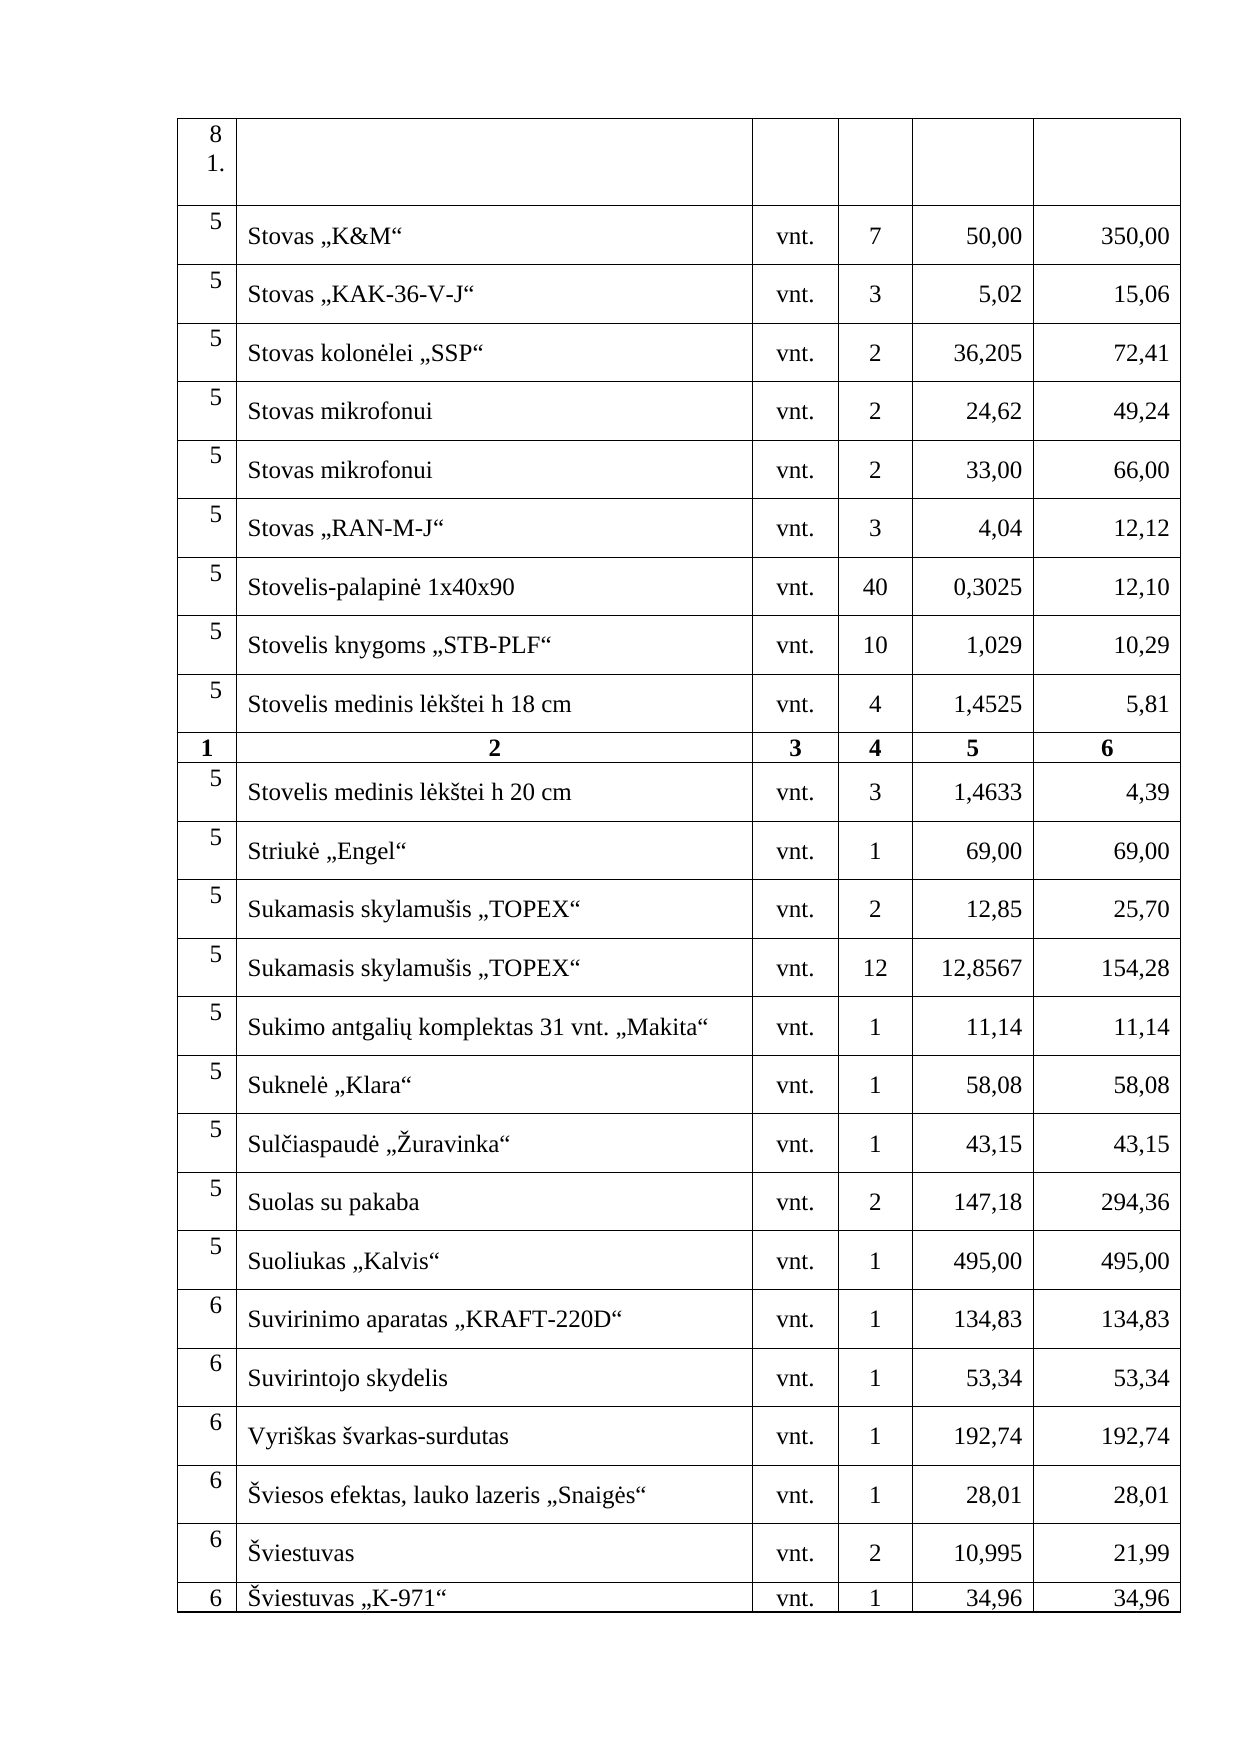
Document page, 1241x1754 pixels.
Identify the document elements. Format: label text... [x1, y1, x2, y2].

table_cell 594. [178, 939, 236, 996]
table_cell 3 [839, 763, 912, 821]
table_cell 602. [178, 1407, 236, 1464]
table_cell 586. [178, 441, 236, 498]
table_cell [1034, 119, 1180, 205]
table_cell 599. [178, 1231, 236, 1289]
table_cell vnt. [753, 1407, 838, 1464]
table_cell Šviesos efektas, lauko lazeris „Snaigės“ [237, 1466, 752, 1523]
table_cell vnt. [753, 1173, 838, 1230]
table_cell Šviestuvas „K-971“ [237, 1583, 752, 1611]
table_cell 12,12 [1034, 499, 1180, 557]
table_cell 2 [839, 324, 912, 381]
table_cell 12 [839, 939, 912, 996]
table_cell Stovelis medinis lėkštei h 20 cm [237, 763, 752, 821]
table_cell Stovas mikrofonui [237, 441, 752, 498]
table_cell 603. [178, 1466, 236, 1523]
table_cell vnt. [753, 499, 838, 557]
table_cell 2 [839, 880, 912, 938]
table_cell 601. [178, 1349, 236, 1406]
table_cell 2 [237, 733, 752, 762]
table_cell 15,06 [1034, 265, 1180, 322]
table_cell 1 [839, 1583, 912, 1611]
table_cell 2 [839, 1524, 912, 1582]
table_cell vnt. [753, 558, 838, 615]
table_cell 2 [839, 382, 912, 439]
table_cell vnt. [753, 265, 838, 322]
table_cell 28,01 [1034, 1466, 1180, 1523]
table_cell vnt. [753, 880, 838, 938]
table_cell Stovelis knygoms „STB-PLF“ [237, 616, 752, 674]
table_cell 1 [839, 1056, 912, 1113]
table_cell 4,39 [1034, 763, 1180, 821]
table_cell 53,34 [1034, 1349, 1180, 1406]
table_cell 589. [178, 616, 236, 674]
table_cell vnt. [753, 1466, 838, 1523]
table_cell 591. [178, 763, 236, 821]
table_cell 598. [178, 1173, 236, 1230]
table_cell vnt. [753, 822, 838, 879]
table_cell Sulčiaspaudė „Žuravinka“ [237, 1114, 752, 1172]
table_cell 1 [839, 822, 912, 879]
table_cell Sukamasis skylamušis „TOPEX“ [237, 880, 752, 938]
table_cell Sukamasis skylamušis „TOPEX“ [237, 939, 752, 996]
table_cell 53,34 [913, 1349, 1033, 1406]
table_cell 590. [178, 675, 236, 732]
table_cell 4,04 [913, 499, 1033, 557]
table_cell 192,74 [913, 1407, 1033, 1464]
table_cell 28,01 [913, 1466, 1033, 1523]
table_cell Šviestuvas [237, 1524, 752, 1582]
table_cell 1 [178, 733, 236, 762]
table_cell 12,85 [913, 880, 1033, 938]
table_cell 592. [178, 822, 236, 879]
table_cell 134,83 [913, 1290, 1033, 1347]
table_cell Stovas mikrofonui [237, 382, 752, 439]
table_cell 24,62 [913, 382, 1033, 439]
table_cell 1 [839, 1290, 912, 1347]
table_cell 5 [913, 733, 1033, 762]
table_cell 10,29 [1034, 616, 1180, 674]
table_cell 43,15 [913, 1114, 1033, 1172]
table_cell 33,00 [913, 441, 1033, 498]
table_cell 69,00 [1034, 822, 1180, 879]
table_cell 2 [839, 1173, 912, 1230]
table_cell 350,00 [1034, 206, 1180, 264]
table_cell 587. [178, 499, 236, 557]
table_cell 7 [839, 206, 912, 264]
table_cell 3 [753, 733, 838, 762]
table_cell 81. [178, 119, 236, 205]
table_cell 6 [1034, 733, 1180, 762]
table_cell vnt. [753, 616, 838, 674]
table_cell [913, 119, 1033, 205]
table_cell vnt. [753, 441, 838, 498]
table_cell 36,205 [913, 324, 1033, 381]
table_cell Suoliukas „Kalvis“ [237, 1231, 752, 1289]
table_cell Suvirintojo skydelis [237, 1349, 752, 1406]
table_cell vnt. [753, 324, 838, 381]
table_cell 495,00 [1034, 1231, 1180, 1289]
table_cell 294,36 [1034, 1173, 1180, 1230]
table_cell Sukimo antgalių komplektas 31 vnt. „Makita“ [237, 997, 752, 1055]
table_cell 5,02 [913, 265, 1033, 322]
table_cell 3 [839, 265, 912, 322]
table_cell 1,4633 [913, 763, 1033, 821]
table_cell 40 [839, 558, 912, 615]
table_cell 4 [839, 675, 912, 732]
table_cell 72,41 [1034, 324, 1180, 381]
table_cell vnt. [753, 997, 838, 1055]
table_cell 147,18 [913, 1173, 1033, 1230]
table_cell 1 [839, 1114, 912, 1172]
table_cell 583. [178, 265, 236, 322]
table_cell 4 [839, 733, 912, 762]
table_cell vnt. [753, 206, 838, 264]
table_cell 588. [178, 558, 236, 615]
table_cell 5,81 [1034, 675, 1180, 732]
table_cell 25,70 [1034, 880, 1180, 938]
table_cell 595. [178, 997, 236, 1055]
table_cell Suolas su pakaba [237, 1173, 752, 1230]
table_cell vnt. [753, 1290, 838, 1347]
table_cell [753, 119, 838, 205]
table_cell Stovelis medinis lėkštei h 18 cm [237, 675, 752, 732]
table_cell 21,99 [1034, 1524, 1180, 1582]
table_cell 1 [839, 997, 912, 1055]
table_cell vnt. [753, 382, 838, 439]
table_cell 1 [839, 1407, 912, 1464]
table_cell 49,24 [1034, 382, 1180, 439]
table_cell 495,00 [913, 1231, 1033, 1289]
table_cell 58,08 [1034, 1056, 1180, 1113]
table_cell 34,96 [913, 1583, 1033, 1611]
table_cell 154,28 [1034, 939, 1180, 996]
table_cell 11,14 [913, 997, 1033, 1055]
table_cell 1,029 [913, 616, 1033, 674]
table_cell Striukė „Engel“ [237, 822, 752, 879]
table_cell 192,74 [1034, 1407, 1180, 1464]
table_cell [839, 119, 912, 205]
table_cell 11,14 [1034, 997, 1180, 1055]
table_cell 6 [178, 1583, 236, 1611]
table_cell 582. [178, 206, 236, 264]
table_cell 10,995 [913, 1524, 1033, 1582]
table_cell vnt. [753, 1349, 838, 1406]
table_cell vnt. [753, 763, 838, 821]
table_cell vnt. [753, 1056, 838, 1113]
table_cell 10 [839, 616, 912, 674]
table_cell vnt. [753, 939, 838, 996]
table_cell vnt. [753, 675, 838, 732]
table_cell Stovas kolonėlei „SSP“ [237, 324, 752, 381]
table_cell vnt. [753, 1583, 838, 1611]
table_cell Stovas „KAK-36-V-J“ [237, 265, 752, 322]
table_cell 593. [178, 880, 236, 938]
table_cell Vyriškas švarkas-surdutas [237, 1407, 752, 1464]
table_cell 134,83 [1034, 1290, 1180, 1347]
table_cell 2 [839, 441, 912, 498]
table_cell Stovas „RAN-M-J“ [237, 499, 752, 557]
table_cell vnt. [753, 1114, 838, 1172]
table_cell 1 [839, 1231, 912, 1289]
table_cell vnt. [753, 1231, 838, 1289]
table_cell 597. [178, 1114, 236, 1172]
table_cell 58,08 [913, 1056, 1033, 1113]
table_cell 12,8567 [913, 939, 1033, 996]
table_cell Stovelis-palapinė 1x40x90 [237, 558, 752, 615]
table_cell 1 [839, 1349, 912, 1406]
table_cell 596. [178, 1056, 236, 1113]
table_cell 604. [178, 1524, 236, 1582]
table_cell 69,00 [913, 822, 1033, 879]
table_cell vnt. [753, 1524, 838, 1582]
table_cell 1 [839, 1466, 912, 1523]
table_cell 12,10 [1034, 558, 1180, 615]
table_cell Suknelė „Klara“ [237, 1056, 752, 1113]
table_cell 584. [178, 324, 236, 381]
table_cell 3 [839, 499, 912, 557]
table_cell [237, 119, 752, 205]
table_cell 34,96 [1034, 1583, 1180, 1611]
table_cell 0,3025 [913, 558, 1033, 615]
table_cell Suvirinimo aparatas „KRAFT-220D“ [237, 1290, 752, 1347]
table_cell 43,15 [1034, 1114, 1180, 1172]
table_cell 50,00 [913, 206, 1033, 264]
table_cell 600. [178, 1290, 236, 1347]
table_cell 1,4525 [913, 675, 1033, 732]
table_cell Stovas „K&M“ [237, 206, 752, 264]
table_cell 66,00 [1034, 441, 1180, 498]
table_cell 585. [178, 382, 236, 439]
